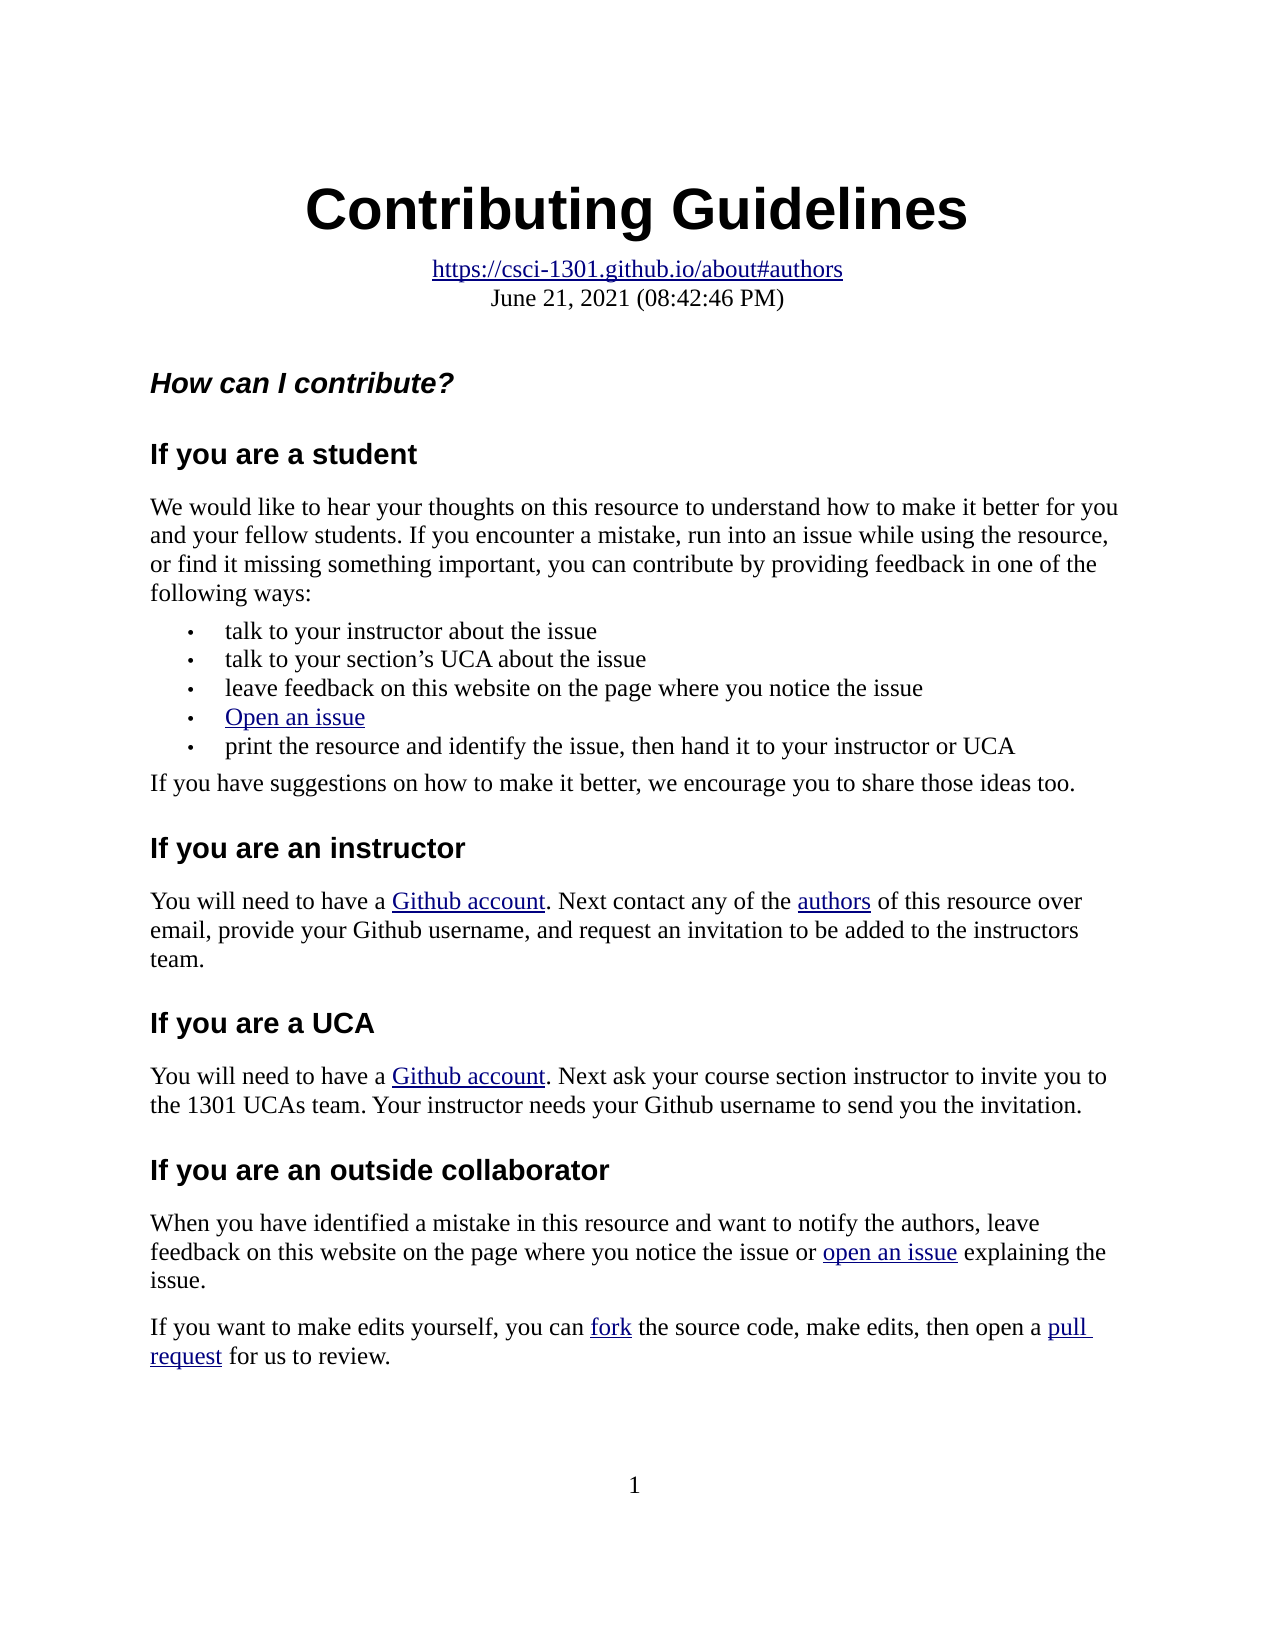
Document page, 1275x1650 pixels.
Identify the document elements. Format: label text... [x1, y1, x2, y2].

text If you have suggestions on how to make it better, we encourage you to share those ideas too. [150, 768, 1125, 797]
subtitle If you are an instructor [150, 831, 1125, 865]
subtitle How can I contribute? [150, 366, 1125, 399]
text June 21, 2021 (08:42:46 PM) [150, 283, 1125, 312]
list leave feedback on this website on the page where you notice the issue [187, 673, 1125, 702]
list talk to your instructor about the issue [187, 616, 1125, 644]
text You will need to have a Github account. Next contact any of the authors of this resource over email, provide your Github username, and request an invitation to be added to the instructors team. [150, 886, 1125, 972]
text We would like to hear your thoughts on this resource to understand how to make it better for you and your fellow students. If you encounter a mistake, run into an issue while using the resource, or find it missing something important, you can contribute by providing feedback in one of the following ways: [150, 492, 1125, 607]
text If you want to make edits yourself, you can fork the source code, make edits, then open a pull request for us to review. [150, 1312, 1125, 1369]
list print the resource and identify the issue, then hand it to your instructor or UCA [187, 731, 1125, 759]
list talk to your section’s UCA about the issue [187, 644, 1125, 673]
subtitle If you are a UCA [150, 1006, 1125, 1040]
subtitle If you are an outside collaborator [150, 1153, 1125, 1186]
title Contributing Guidelines [150, 175, 1125, 242]
list Open an issue [187, 702, 1125, 731]
subtitle If you are a student [150, 437, 1125, 470]
text When you have identified a mistake in this resource and want to notify the authors, leave feedback on this website on the page where you notice the issue or open an issue explaining the issue. [150, 1208, 1125, 1294]
text https://csci-1301.github.io/about#authors [150, 254, 1125, 283]
text You will need to have a Github account. Next ask your course section instructor to invite you to the 1301 UCAs team. Your instructor needs your Github username to send you the invitation. [150, 1061, 1125, 1119]
